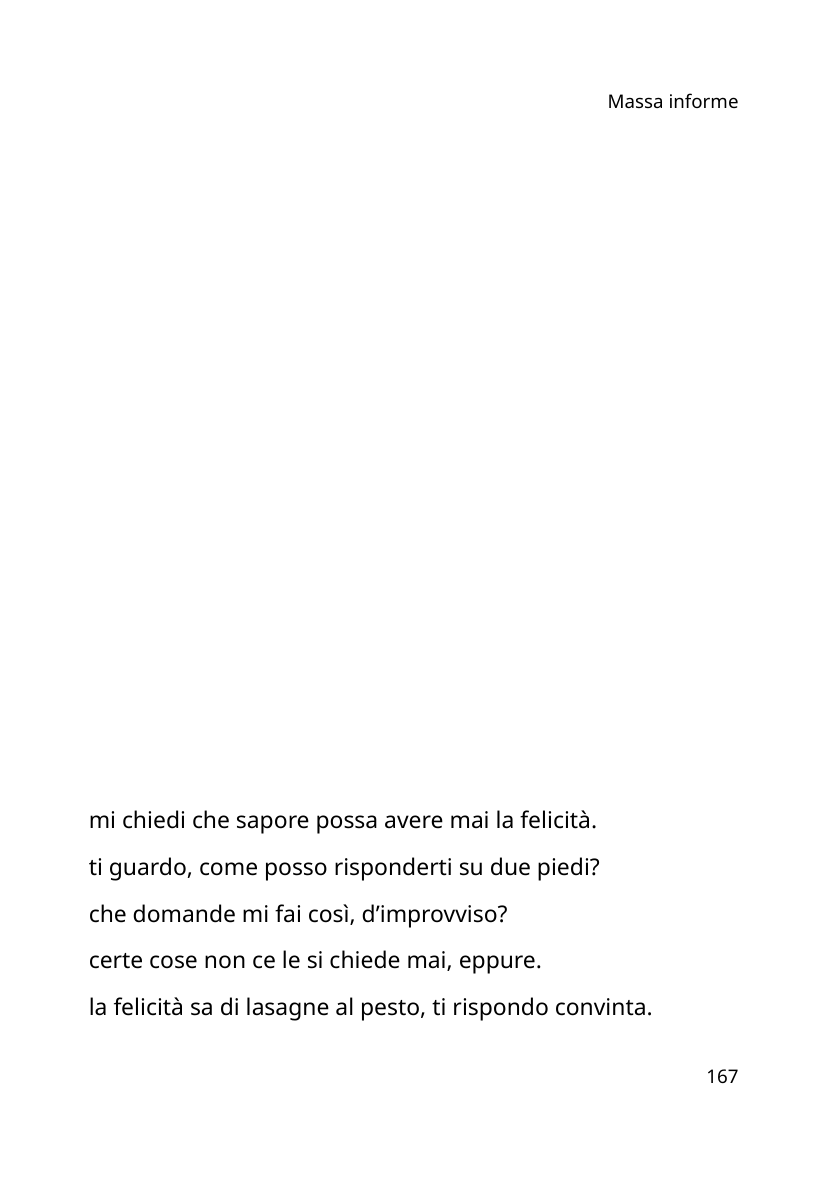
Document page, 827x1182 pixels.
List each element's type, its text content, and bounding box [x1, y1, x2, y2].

text certe cose non ce le si chiede mai, eppure. [88, 944, 738, 976]
text mi chiedi che sapore possa avere mai la felicità. [88, 804, 738, 835]
text ti guardo, come posso risponderti su due piedi? [88, 851, 738, 882]
text che domande mi fai così, d’improvviso? [88, 897, 738, 929]
text la felicità sa di lasagne al pesto, ti rispondo convinta. [88, 991, 738, 1022]
